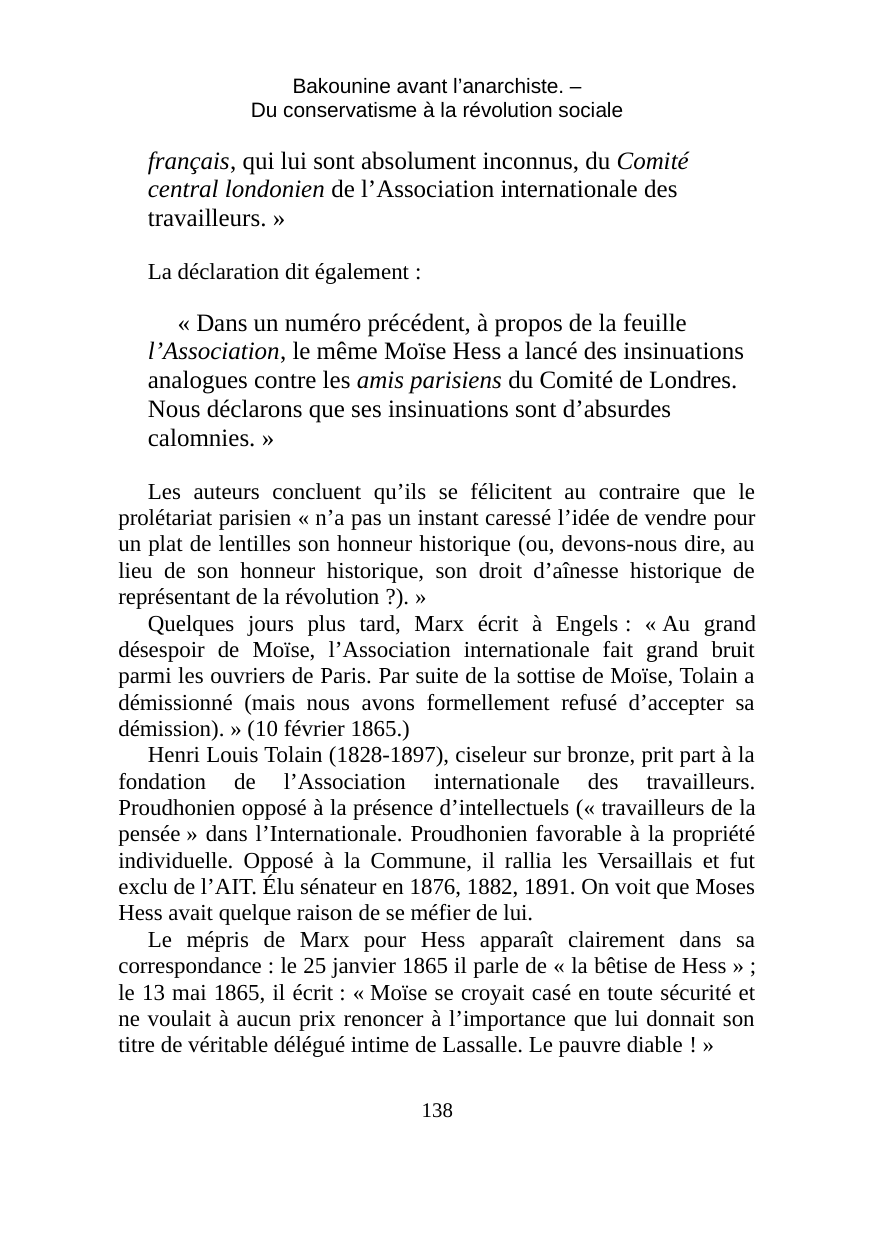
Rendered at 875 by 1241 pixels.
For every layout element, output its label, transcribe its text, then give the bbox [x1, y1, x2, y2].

text La déclaration dit également : [118, 258, 756, 285]
text « Dans un numéro précédent, à propos de la feuille l’Association, le même Moïse Hess a lancé des insinuations analogues contre les amis parisiens du Comité de Londres. Nous déclarons que ses insinuations sont d’absurdes calomnies. » [148, 308, 756, 451]
text Le mépris de Marx pour Hess apparaît clairement dans sa correspondance : le 25 janvier 1865 il parle de « la bêtise de Hess » ; le 13 mai 1865, il écrit : « Moïse se croyait casé en toute sécurité et ne voulait à aucun prix renoncer à l’importance que lui donnait son titre de véritable délégué intime de Lassalle. Le pauvre diable ! » [118, 926, 756, 1058]
text français, qui lui sont absolument inconnus, du Comité central londonien de l’Association internationale des travailleurs. » [148, 146, 756, 232]
text Quelques jours plus tard, Marx écrit à Engels : « Au grand désespoir de Moïse, l’Association internationale fait grand bruit parmi les ouvriers de Paris. Par suite de la sottise de Moïse, Tolain a démissionné (mais nous avons formellement refusé d’accepter sa démission). » (10 février 1865.) [118, 609, 756, 741]
text Les auteurs concluent qu’ils se félicitent au contraire que le prolétariat parisien « n’a pas un instant caressé l’idée de vendre pour un plat de lentilles son honneur historique (ou, devons-nous dire, au lieu de son honneur historique, son droit d’aînesse historique de représentant de la révolution ?). » [118, 478, 756, 609]
text Henri Louis Tolain (1828-1897), ciseleur sur bronze, prit part à la fondation de l’Association internationale des travailleurs. Proudhonien opposé à la présence d’intellectuels (« travailleurs de la pensée » dans l’Internationale. Proudhonien favorable à la propriété individuelle. Opposé à la Commune, il rallia les Versaillais et fut exclu de l’AIT. Élu sénateur en 1876, 1882, 1891. On voit que Moses Hess avait quelque raison de se méfier de lui. [118, 741, 756, 926]
